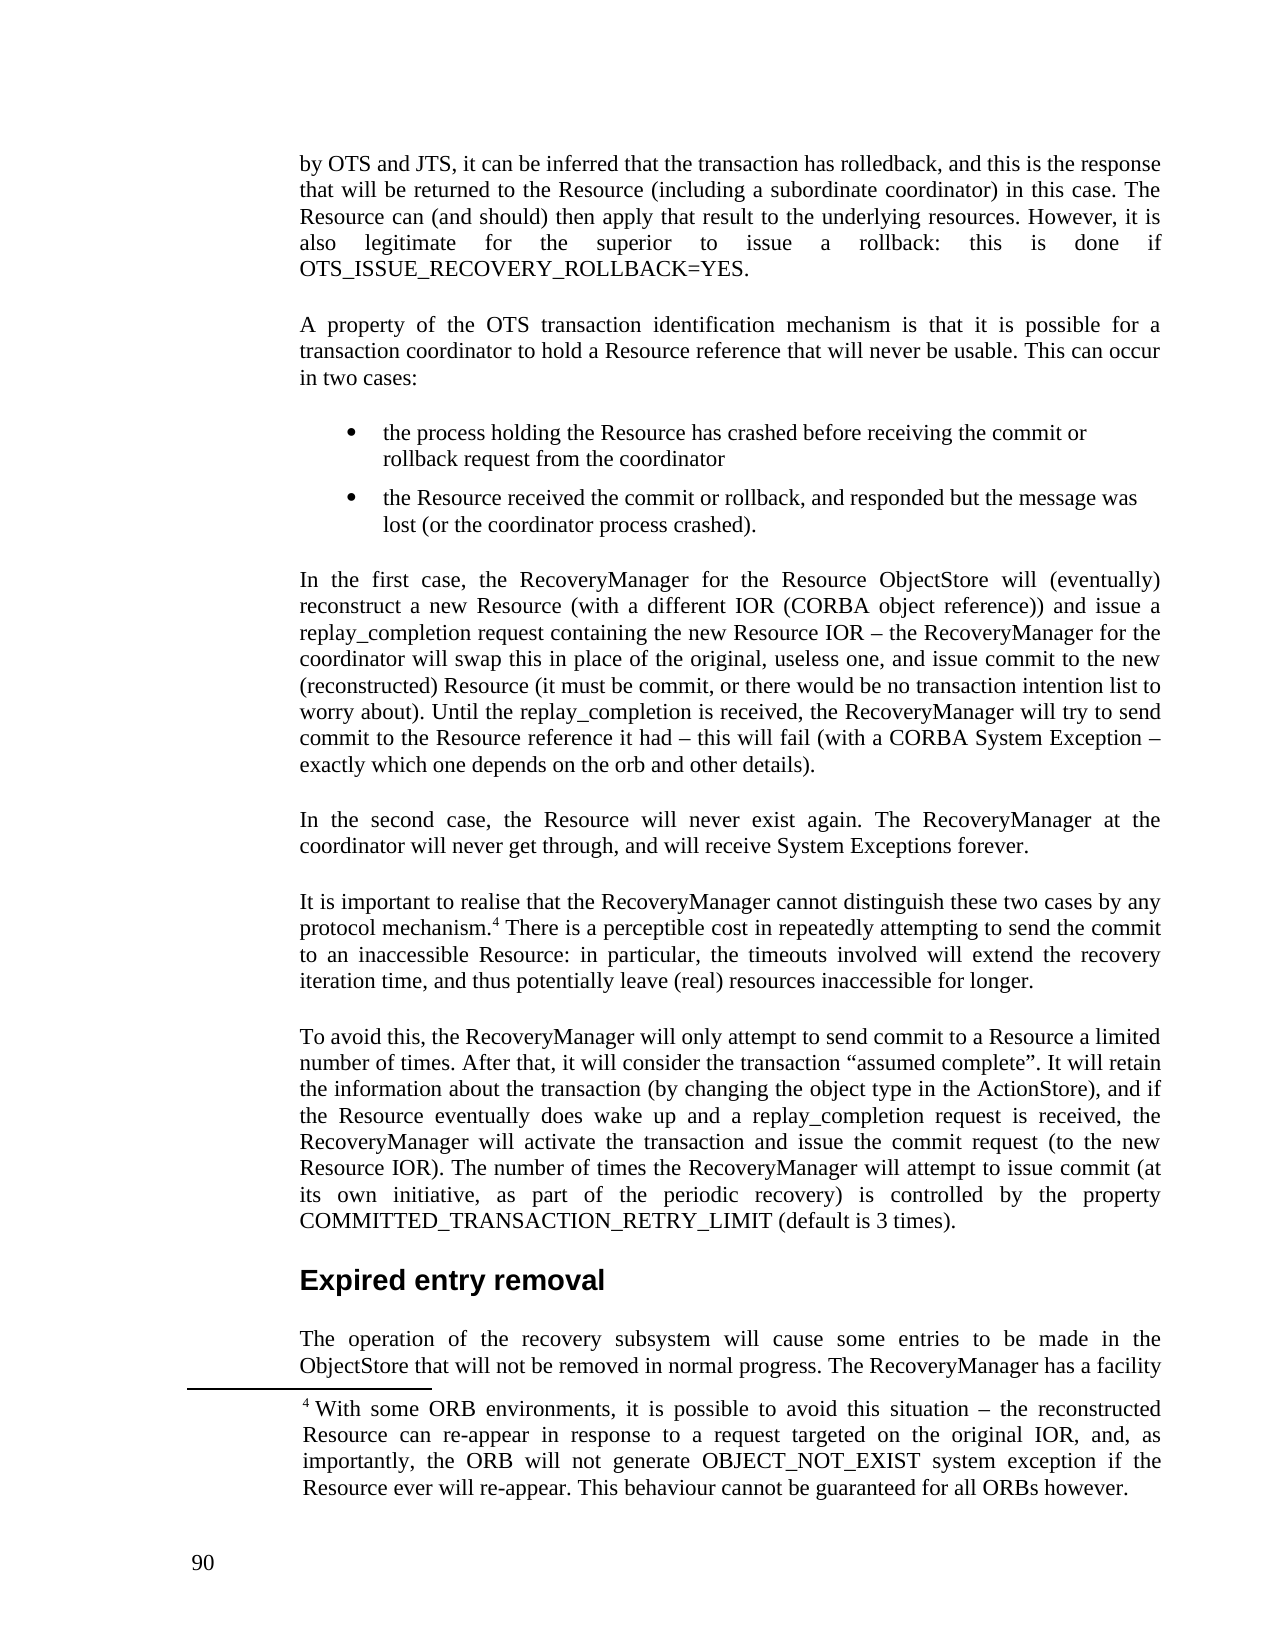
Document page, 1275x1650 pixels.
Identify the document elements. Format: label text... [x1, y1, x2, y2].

text In the second case, the Resource will never exist again. The RecoveryManager at the coordinator will never get through, and will receive System Exceptions forever. [299, 806, 1162, 859]
list the process holding the Resource has crashed before receiving the commit or rollback request from the coordinator [347, 419, 1162, 472]
text With some ORB environments, it is possible to avoid this situation – the reconstructed Resource can re-appear in response to a request targeted on the original IOR, and, as importantly, the ORB will not generate OBJECT_NOT_EXIST system exception if the Resource ever will re-appear. This behaviour cannot be guaranteed for all ORBs however. [302, 1394, 1162, 1500]
text The operation of the recovery subsystem will cause some entries to be made in the ObjectStore that will not be removed in normal progress. The RecoveryManager has a facility [299, 1325, 1162, 1378]
list the Resource received the commit or rollback, and responded but the message was lost (or the coordinator process crashed). [347, 484, 1162, 537]
text by OTS and JTS, it can be inferred that the transaction has rolledback, and this is the response that will be returned to the Resource (including a subordinate coordinator) in this case. The Resource can (and should) then apply that result to the underlying resources. However, it is also legitimate for the superior to issue a rollback: this is done if OTS_ISSUE_RECOVERY_ROLLBACK=YES. [299, 150, 1162, 282]
text A property of the OTS transaction identification mechanism is that it is possible for a transaction coordinator to hold a Resource reference that will never be usable. This can occur in two cases: [299, 311, 1162, 390]
subtitle Expired entry removal [187, 1263, 1162, 1296]
text In the first case, the RecoveryManager for the Resource ObjectStore will (eventually) reconstruct a new Resource (with a different IOR (CORBA object reference)) and issue a replay_completion request containing the new Resource IOR – the RecoveryManager for the coordinator will swap this in place of the original, useless one, and issue commit to the new (reconstructed) Resource (it must be commit, or there would be no transaction intention list to worry about). Until the replay_completion is received, the RecoveryManager will try to send commit to the Resource reference it had – this will fail (with a CORBA System Exception – exactly which one depends on the orb and other details). [299, 566, 1162, 777]
text To avoid this, the RecoveryManager will only attempt to send commit to a Resource a limited number of times. After that, it will consider the transaction “assumed complete”. It will retain the information about the transaction (by changing the object type in the ActionStore), and if the Resource eventually does wake up and a replay_completion request is received, the RecoveryManager will activate the transaction and issue the commit request (to the new Resource IOR). The number of times the RecoveryManager will attempt to issue commit (at its own initiative, as part of the periodic recovery) is controlled by the property COMMITTED_TRANSACTION_RETRY_LIMIT (default is 3 times). [299, 1023, 1162, 1233]
text It is important to realise that the RecoveryManager cannot distinguish these two cases by any protocol mechanism. There is a perceptible cost in repeatedly attempting to send the commit to an inaccessible Resource: in particular, the timeouts involved will extend the recovery iteration time, and thus potentially leave (real) resources inaccessible for longer. [299, 888, 1162, 993]
